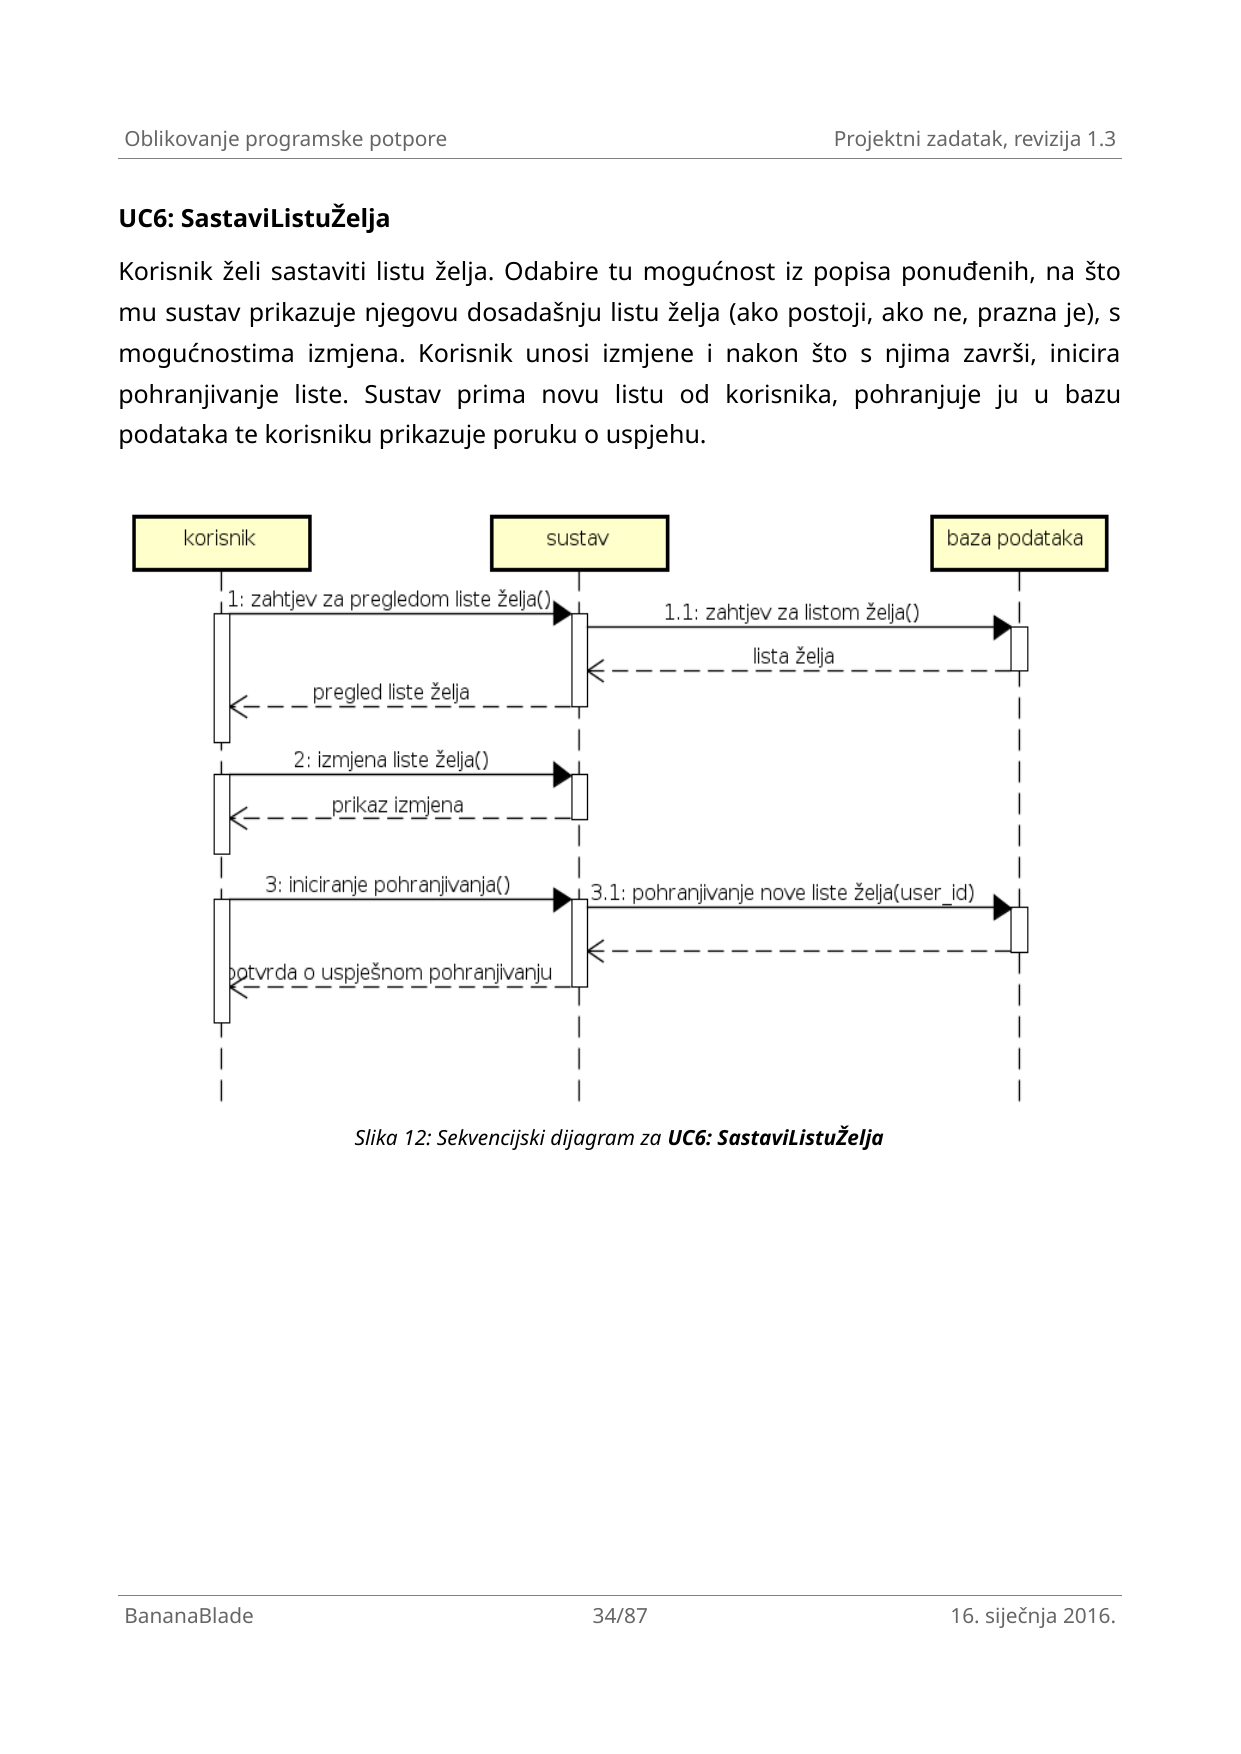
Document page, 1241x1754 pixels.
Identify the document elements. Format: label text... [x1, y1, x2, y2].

text Korisnik želi sastaviti listu želja. Odabire tu mogućnost iz popisa ponuđenih, na što mu sustav prikazuje njegovu dosadašnju listu želja (ako postoji, ako ne, prazna je), s mogućnostima izmjena. Korisnik unosi izmjene i nakon što s njima završi, inicira pohranjivanje liste. Sustav prima novu listu od korisnika, pohranjuje ju u bazu podataka te korisniku prikazuje poruku o uspjehu. [118, 254, 1122, 451]
subtitle UC6: SastaviListuŽelja [118, 201, 1122, 234]
text Slika 12: Sekvencijski dijagram za UC6: SastaviListuŽelja [118, 1118, 1122, 1151]
picture [118, 500, 1123, 1118]
